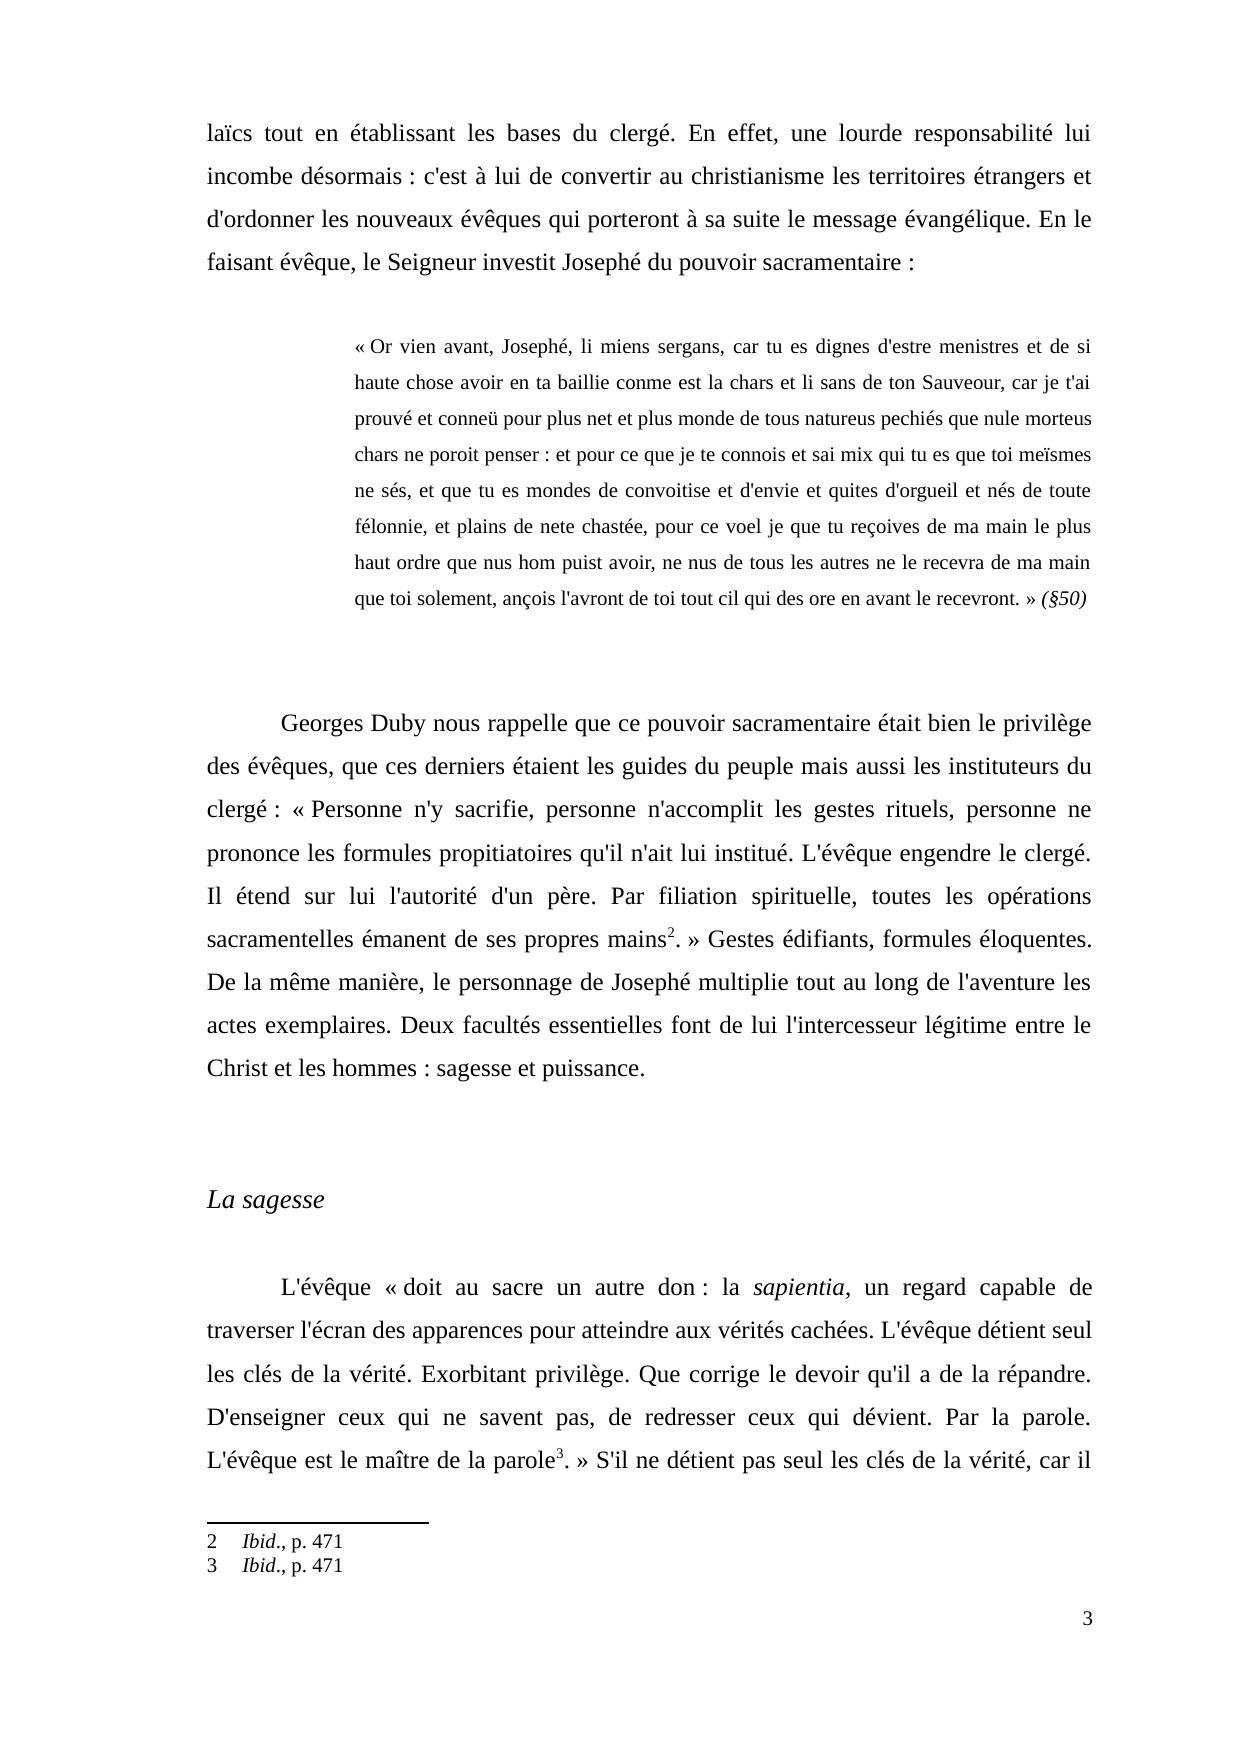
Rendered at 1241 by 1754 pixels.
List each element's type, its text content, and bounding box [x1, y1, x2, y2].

text laïcs tout en établissant les bases du clergé. En effet, une lourde responsabilité lui incombe désormais : c'est à lui de convertir au christianisme les territoires étrangers et d'ordonner les nouveaux évêques qui porteront à sa suite le message évangélique. En le faisant évêque, le Seigneur investit Josephé du pouvoir sacramentaire : [207, 118, 1093, 276]
text L'évêque « doit au sacre un autre don : la sapientia, un regard capable de traverser l'écran des apparences pour atteindre aux vérités cachées. L'évêque détient seul les clés de la vérité. Exorbitant privilège. Que corrige le devoir qu'il a de la répandre. D'enseigner ceux qui ne savent pas, de redresser ceux qui dévient. Par la parole. L'évêque est le maître de la parole. » S'il ne détient pas seul les clés de la vérité, car il [207, 1272, 1093, 1474]
text La sagesse [207, 1183, 1093, 1214]
text Ibid., p. 471 [207, 1553, 1093, 1577]
text Georges Duby nous rappelle que ce pouvoir sacramentaire était bien le privilège des évêques, que ces derniers étaient les guides du peuple mais aussi les instituteurs du clergé : « Personne n'y sacrifie, personne n'accomplit les gestes rituels, personne ne prononce les formules propitiatoires qu'il n'ait lui institué. L'évêque engendre le clergé. Il étend sur lui l'autorité d'un père. Par filiation spirituelle, toutes les opérations sacramentelles émanent de ses propres mains. » Gestes édifiants, formules éloquentes. De la même manière, le personnage de Josephé multiplie tout au long de l'aventure les actes exemplaires. Deux facultés essentielles font de lui l'intercesseur légitime entre le Christ et les hommes : sagesse et puissance. [207, 708, 1093, 1082]
text Ibid., p. 471 [207, 1529, 1093, 1553]
text « Or vien avant, Josephé, li miens sergans, car tu es dignes d'estre menistres et de si haute chose avoir en ta baillie conme est la chars et li sans de ton Sauveour, car je t'ai prouvé et conneü pour plus net et plus monde de tous natureus pechiés que nule morteus chars ne poroit penser : et pour ce que je te connois et sai mix qui tu es que toi meïsmes ne sés, et que tu es mondes de convoitise et d'envie et quites d'orgueil et nés de toute félonnie, et plains de nete chastée, pour ce voel je que tu reçoives de ma main le plus haut ordre que nus hom puist avoir, ne nus de tous les autres ne le recevra de ma main que toi solement, ançois l'avront de toi tout cil qui des ore en avant le recevront. » (§50) [354, 334, 1093, 610]
